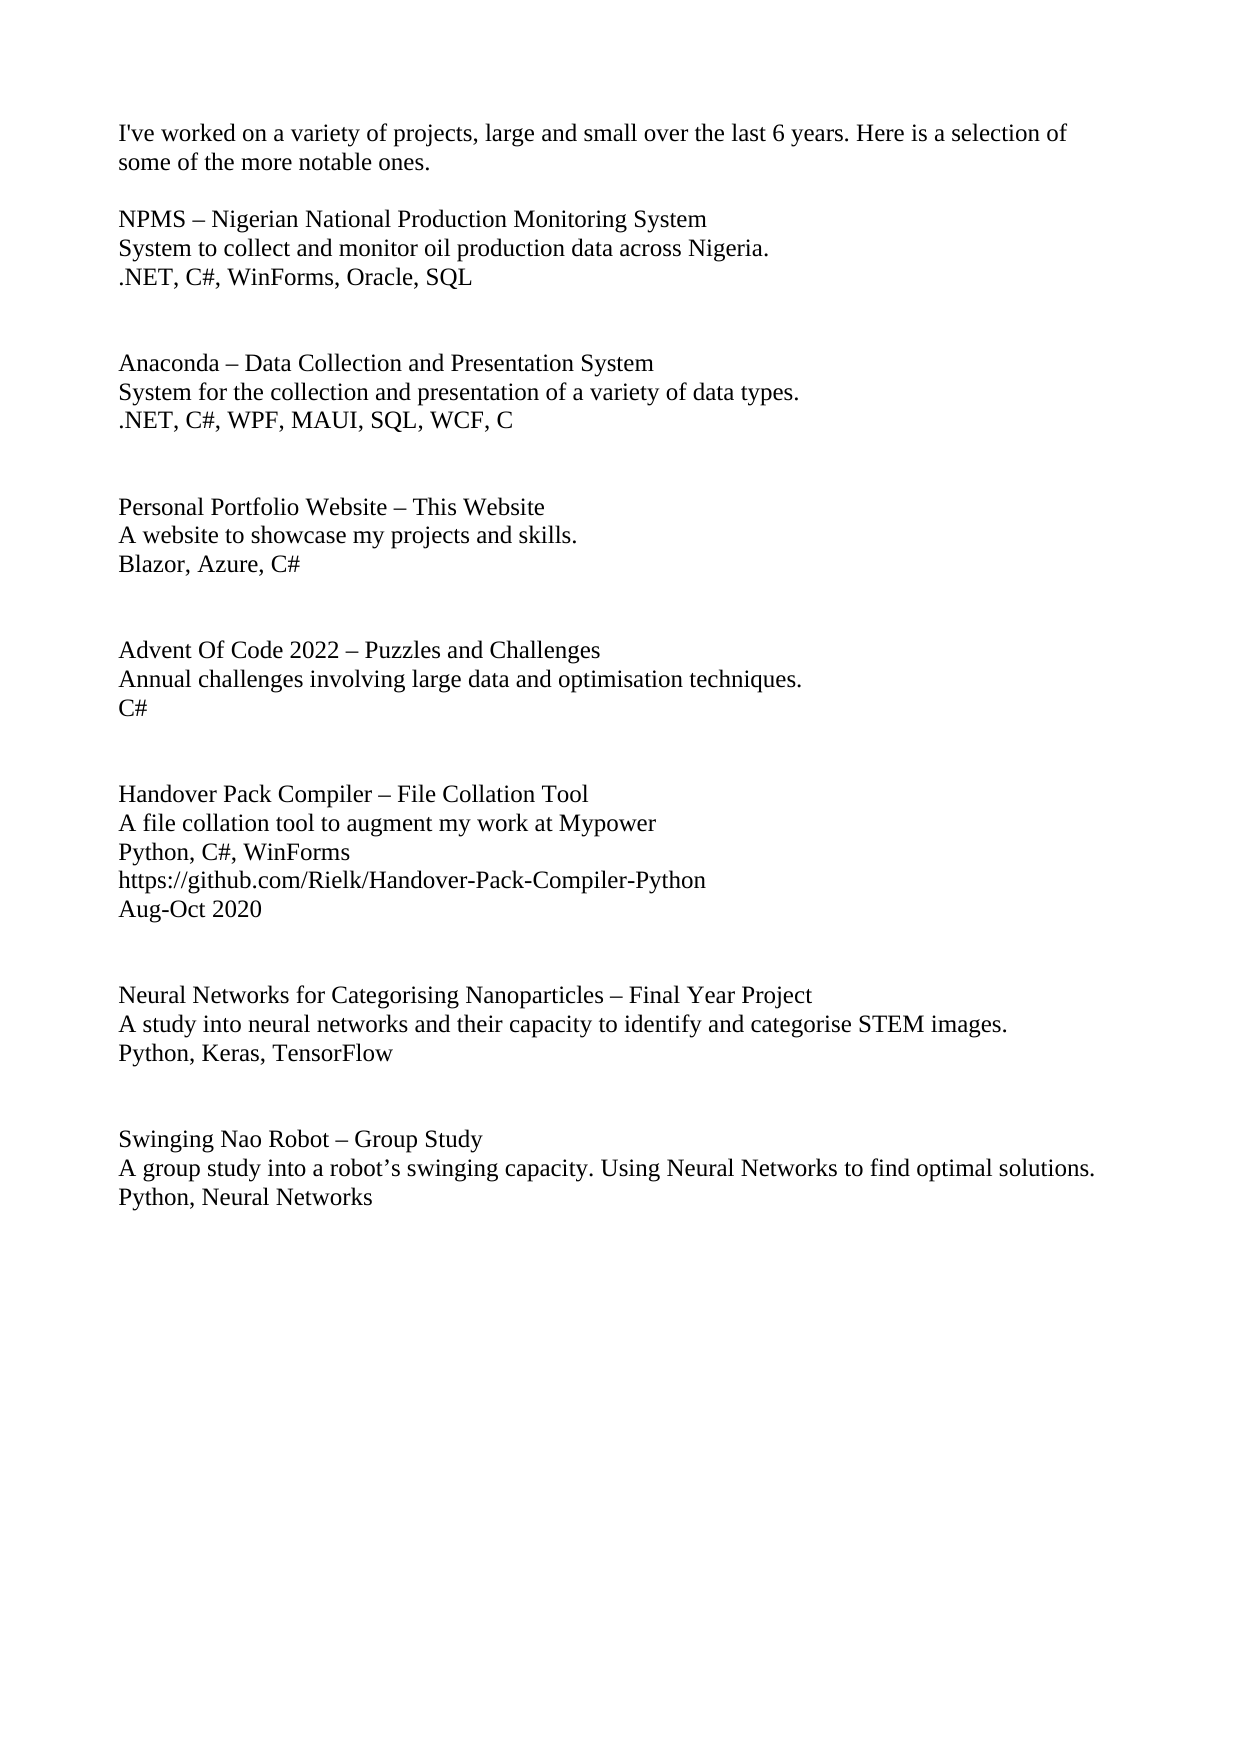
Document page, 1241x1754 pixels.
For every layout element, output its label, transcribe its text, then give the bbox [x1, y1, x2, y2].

text Blazor, Azure, C# [118, 549, 1122, 578]
text .NET, C#, WPF, MAUI, SQL, WCF, C [118, 406, 1122, 434]
text Neural Networks for Categorising Nanoparticles – Final Year Project [118, 981, 1122, 1009]
text System to collect and monitor oil production data across Nigeria. [118, 233, 1122, 262]
text Python, Neural Networks [118, 1182, 1122, 1211]
text I've worked on a variety of projects, large and small over the last 6 years. Here is a selection of some of the more notable ones. [118, 118, 1122, 176]
text A website to showcase my projects and skills. [118, 521, 1122, 549]
text Anaconda – Data Collection and Presentation System [118, 348, 1122, 377]
text Personal Portfolio Website – This Website [118, 492, 1122, 521]
text Advent Of Code 2022 – Puzzles and Challenges [118, 636, 1122, 664]
text Aug-Oct 2020 [118, 894, 1122, 923]
text A file collation tool to augment my work at Mypower [118, 808, 1122, 837]
text Python, Keras, TensorFlow [118, 1038, 1122, 1067]
text NPMS – Nigerian National Production Monitoring System [118, 204, 1122, 233]
text Python, C#, WinForms [118, 837, 1122, 866]
text A group study into a robot’s swinging capacity. Using Neural Networks to find optimal solutions. [118, 1153, 1122, 1182]
text System for the collection and presentation of a variety of data types. [118, 377, 1122, 406]
text Handover Pack Compiler – File Collation Tool [118, 779, 1122, 808]
text Swinging Nao Robot – Group Study [118, 1124, 1122, 1153]
text A study into neural networks and their capacity to identify and categorise STEM images. [118, 1009, 1122, 1038]
text Annual challenges involving large data and optimisation techniques. [118, 664, 1122, 693]
text C# [118, 693, 1122, 722]
text .NET, C#, WinForms, Oracle, SQL [118, 262, 1122, 291]
text https://github.com/Rielk/Handover-Pack-Compiler-Python [118, 866, 1122, 894]
